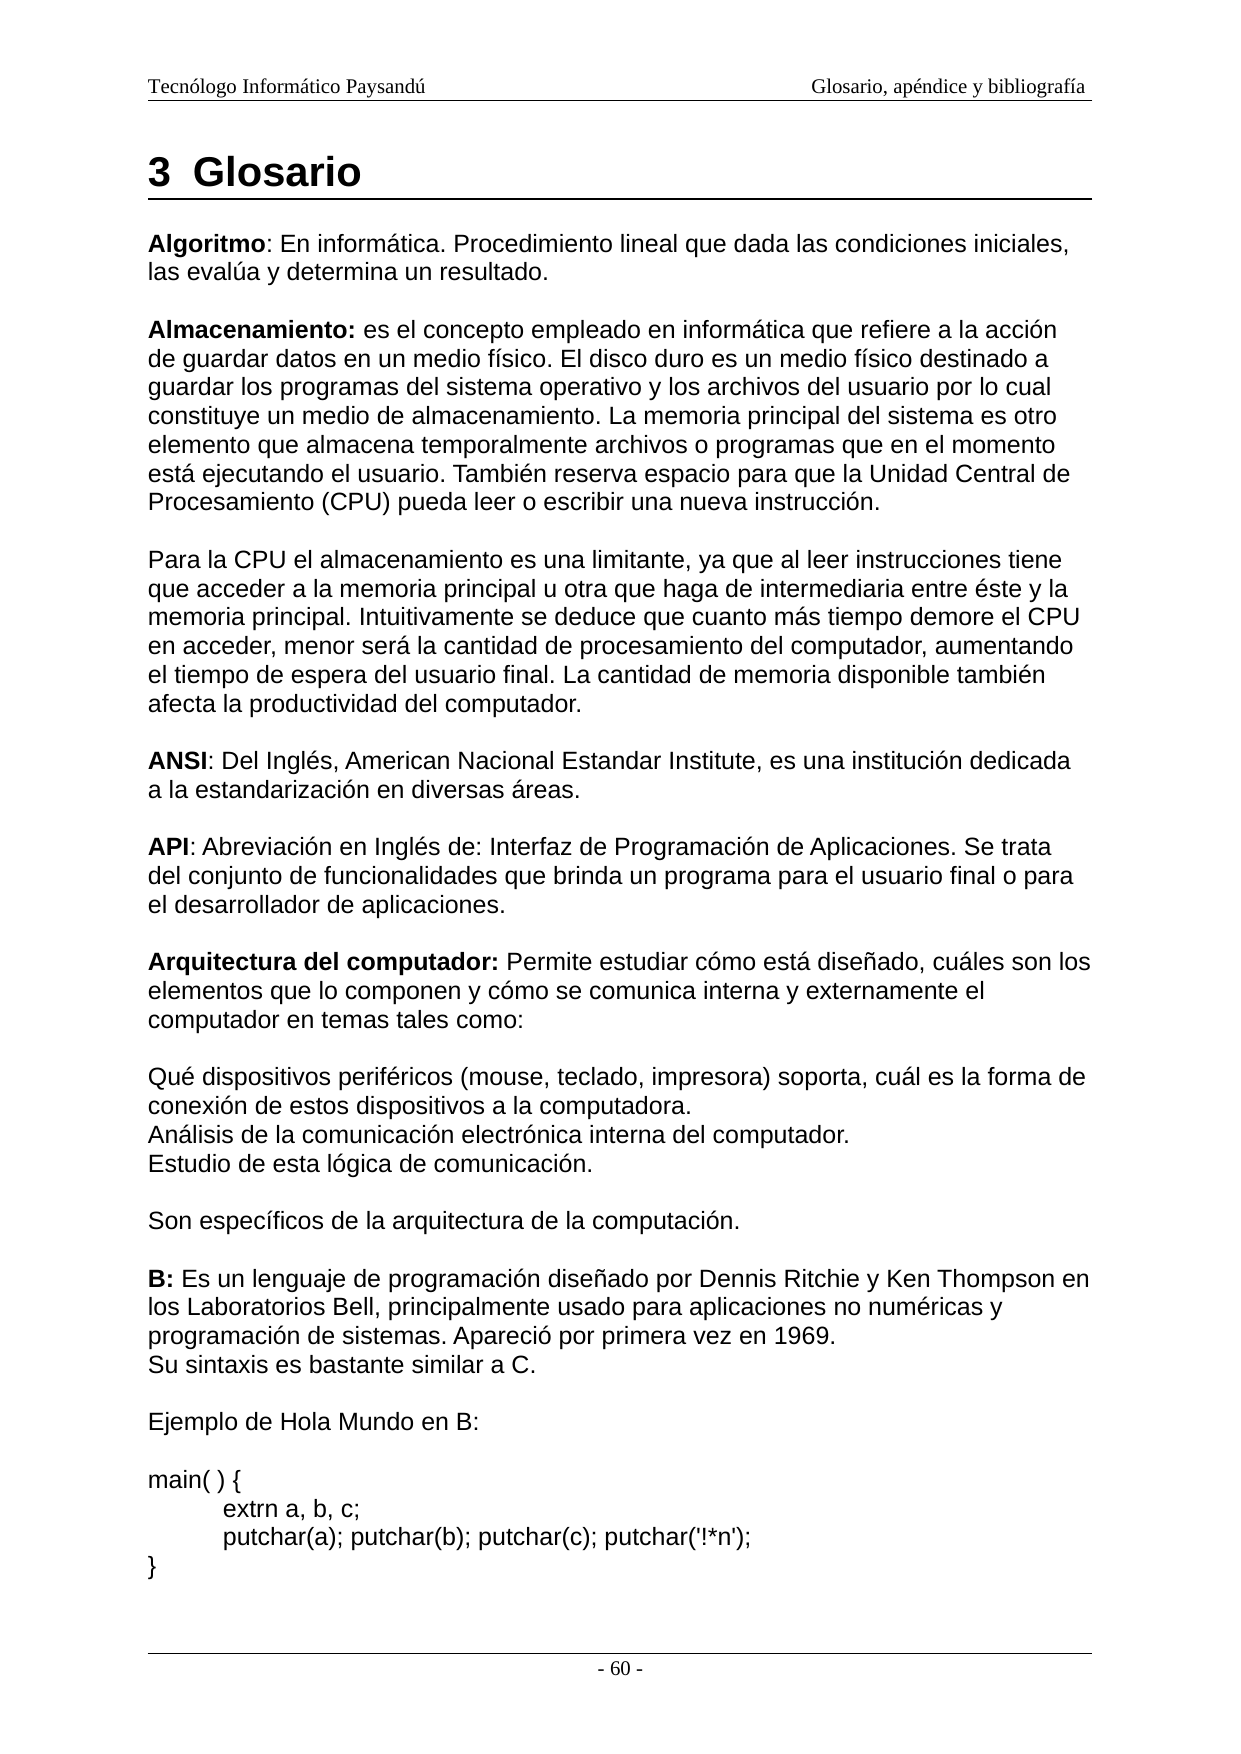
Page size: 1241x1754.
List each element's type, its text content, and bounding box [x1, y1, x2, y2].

text Son específicos de la arquitectura de la computación. [148, 1206, 1092, 1235]
text Qué dispositivos periféricos (mouse, teclado, impresora) soporta, cuál es la forma de conexión de estos dispositivos a la computadora. [148, 1062, 1092, 1120]
text Algoritmo: En informática. Procedimiento lineal que dada las condiciones iniciales, las evalúa y determina un resultado. [148, 228, 1092, 286]
text B: Es un lenguaje de programación diseñado por Dennis Ritchie y Ken Thompson en los Laboratorios Bell, principalmente usado para aplicaciones no numéricas y programación de sistemas. Apareció por primera vez en 1969. [148, 1263, 1092, 1350]
text Su sintaxis es bastante similar a C. [148, 1350, 1092, 1378]
text Para la CPU el almacenamiento es una limitante, ya que al leer instrucciones tiene que acceder a la memoria principal u otra que haga de intermediaria entre éste y la memoria principal. Intuitivamente se deduce que cuanto más tiempo demore el CPU en acceder, menor será la cantidad de procesamiento del computador, aumentando el tiempo de espera del usuario final. La cantidad de memoria disponible también afecta la productividad del computador. [148, 545, 1092, 717]
text main( ) { [148, 1465, 1092, 1493]
text extrn a, b, c; [148, 1493, 1092, 1522]
text Almacenamiento: es el concepto empleado en informática que refiere a la acción de guardar datos en un medio físico. El disco duro es un medio físico destinado a guardar los programas del sistema operativo y los archivos del usuario por lo cual constituye un medio de almacenamiento. La memoria principal del sistema es otro elemento que almacena temporalmente archivos o programas que en el momento está ejecutando el usuario. También reserva espacio para que la Unidad Central de Procesamiento (CPU) pueda leer o escribir una nueva instrucción. [148, 315, 1092, 516]
subtitle Glosario [148, 148, 1092, 198]
text API: Abreviación en Inglés de: Interfaz de Programación de Aplicaciones. Se trata del conjunto de funcionalidades que brinda un programa para el usuario final o para el desarrollador de aplicaciones. [148, 832, 1092, 918]
text Ejemplo de Hola Mundo en B: [148, 1407, 1092, 1436]
text ANSI: Del Inglés, American Nacional Estandar Institute, es una institución dedicada a la estandarización en diversas áreas. [148, 746, 1092, 803]
text Análisis de la comunicación electrónica interna del computador. [148, 1120, 1092, 1148]
text Arquitectura del computador: Permite estudiar cómo está diseñado, cuáles son los elementos que lo componen y cómo se comunica interna y externamente el computador en temas tales como: [148, 947, 1092, 1033]
text Estudio de esta lógica de comunicación. [148, 1148, 1092, 1177]
text putchar(a); putchar(b); putchar(c); putchar('!*n'); [148, 1522, 1092, 1551]
text } [148, 1551, 1092, 1580]
